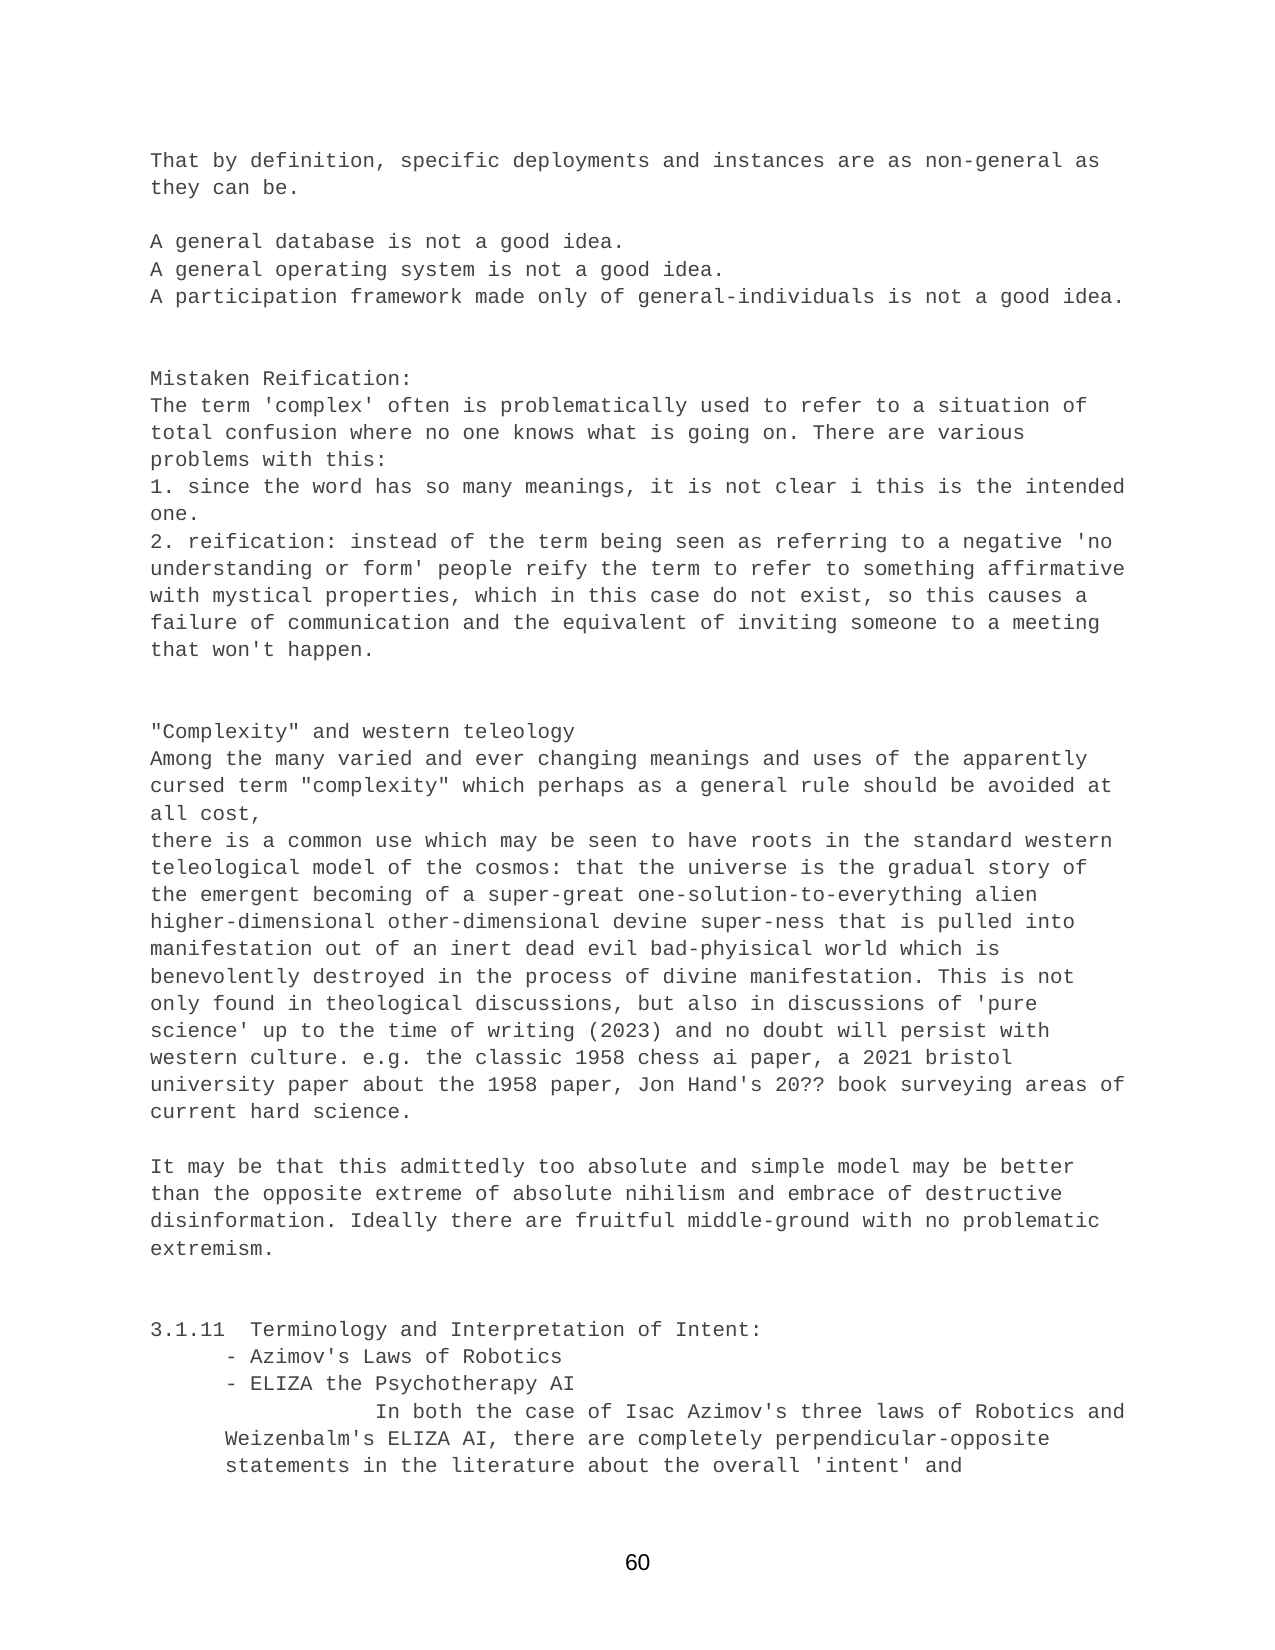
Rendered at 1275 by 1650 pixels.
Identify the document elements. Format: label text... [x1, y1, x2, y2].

text Among the many varied and ever changing meanings and uses of the apparently cursed term "complexity" which perhaps as a general rule should be avoided at all cost, [150, 748, 1125, 826]
text A general operating system is not a good idea. [150, 259, 1125, 282]
text The term 'complex' often is problematically used to refer to a situation of total confusion where no one knows what is going on. There are various problems with this: [150, 395, 1125, 473]
text It may be that this admittedly too absolute and simple model may be better than the opposite extreme of absolute nihilism and embrace of destructive disinformation. Ideally there are fruitful middle-ground with no problematic extremism. [150, 1156, 1125, 1261]
text In both the case of Isac Azimov's three laws of Robotics and Weizenbalm's ELIZA AI, there are completely perpendicular-opposite statements in the literature about the overall 'intent' and [225, 1401, 1125, 1479]
text That by definition, specific deployments and instances are as non-general as they can be. [150, 150, 1125, 201]
text 2. reification: instead of the term being seen as referring to a negative 'no understanding or form' people reify the term to refer to something affirmative with mystical properties, which in this case do not exist, so this causes a failure of communication and the equivalent of inviting someone to a meeting that won't happen. [150, 531, 1125, 663]
text - Azimov's Laws of Robotics [225, 1346, 1125, 1370]
text Mistaken Reification: [150, 367, 1125, 391]
text - ELIZA the Psychotherapy AI [225, 1373, 1125, 1397]
text there is a common use which may be seen to have roots in the standard western teleological model of the cosmos: that the universe is the gradual story of the emergent becoming of a super-great one-solution-to-everything alien higher-dimensional other-dimensional devine super-ness that is pulled into manifestation out of an inert dead evil bad-phyisical world which is benevolently destroyed in the process of divine manifestation. This is not only found in theological discussions, but also in discussions of 'pure science' up to the time of writing (2023) and no doubt will persist with western culture. e.g. the classic 1958 chess ai paper, a 2021 bristol university paper about the 1958 paper, Jon Hand's 20?? book surveying areas of current hard science. [150, 830, 1125, 1125]
text A general database is not a good idea. [150, 232, 1125, 255]
text 1. since the word has so many meanings, it is not clear i this is the intended one. [150, 476, 1125, 527]
text A participation framework made only of general-individuals is not a good idea. [150, 286, 1125, 309]
text "Complexity" and western teleology [150, 721, 1125, 744]
text 3.1.11 Terminology and Interpretation of Intent: [150, 1319, 1125, 1343]
